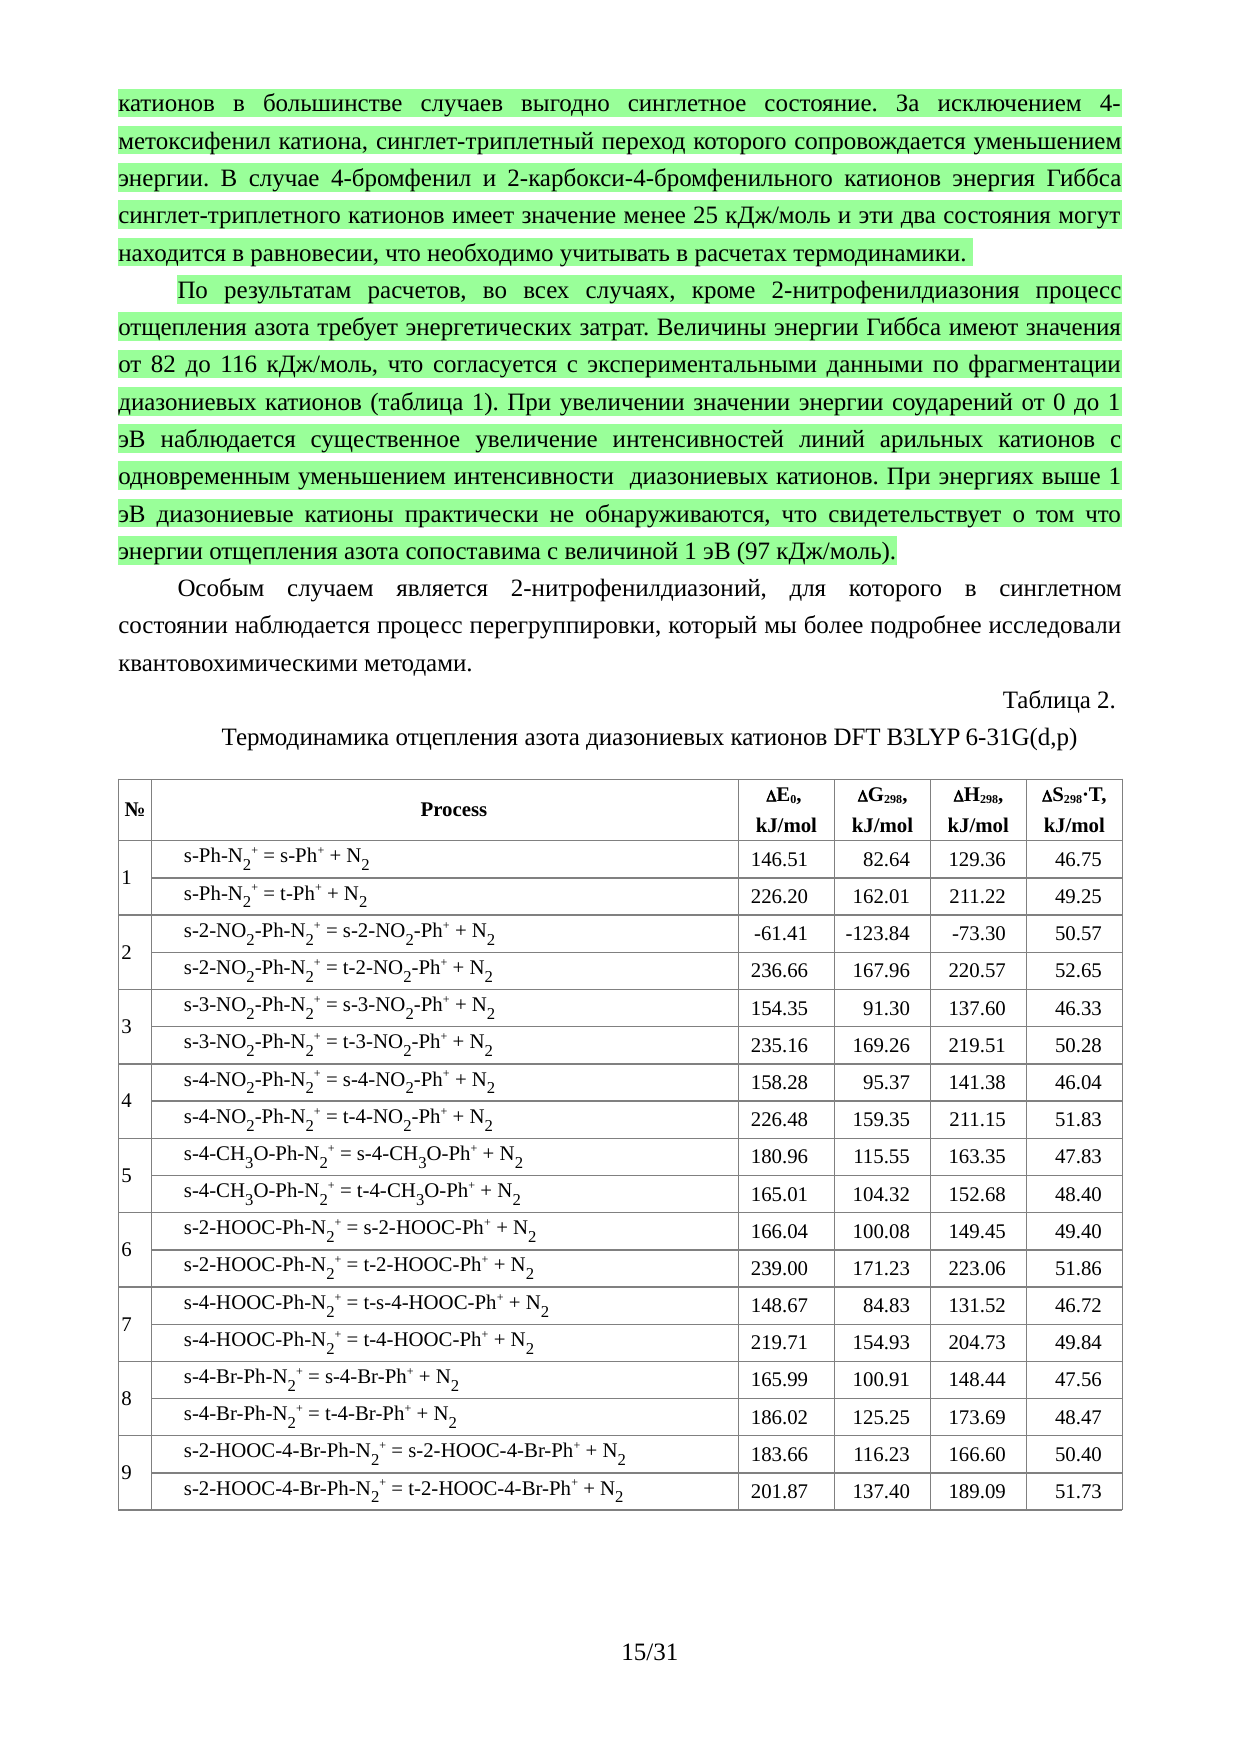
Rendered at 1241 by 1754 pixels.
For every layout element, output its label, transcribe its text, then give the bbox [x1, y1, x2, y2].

table_cell 100.08 [835, 1213, 930, 1249]
table_cell 129.36 [931, 841, 1026, 877]
table_cell 91.30 [835, 990, 930, 1026]
table_cell 51.83 [1027, 1102, 1122, 1137]
table_header DH298, kJ/mol [931, 780, 1026, 840]
table_cell s-4-HOOC-Ph-N2+ = t-s-4-HOOC-Ph+ + N2 [152, 1288, 738, 1323]
table_cell 115.55 [835, 1139, 930, 1175]
table_cell 189.09 [931, 1474, 1026, 1509]
list Особым случаем является 2-нитрофенилдиазоний, для которого в синглетном состоянии наблюдается процесс перегруппировки, который мы более подробнее исследовали квантовохимическими методами. [118, 573, 1122, 677]
table_cell 166.60 [931, 1436, 1026, 1472]
table_cell -61.41 [739, 916, 834, 952]
table_cell 167.96 [835, 953, 930, 989]
table_cell 4 [119, 1065, 151, 1137]
table_cell s-2-NO2-Ph-N2+ = t-2-NO2-Ph+ + N2 [152, 953, 738, 989]
table_cell s-3-NO2-Ph-N2+ = t-3-NO2-Ph+ + N2 [152, 1027, 738, 1063]
table_cell s-2-HOOC-4-Br-Ph-N2+ = s-2-HOOC-4-Br-Ph+ + N2 [152, 1436, 738, 1472]
table_cell 169.26 [835, 1027, 930, 1063]
table_cell s-Ph-N2+ = t-Ph+ + N2 [152, 879, 738, 914]
text Таблица 2. [118, 685, 1122, 714]
table_cell -123.84 [835, 916, 930, 952]
table_cell 51.73 [1027, 1474, 1122, 1509]
table_cell 95.37 [835, 1065, 930, 1100]
table_cell 211.15 [931, 1102, 1026, 1137]
table_cell s-2-NO2-Ph-N2+ = s-2-NO2-Ph+ + N2 [152, 916, 738, 952]
table_cell 173.69 [931, 1399, 1026, 1435]
list катионов в большинстве случаев выгодно синглетное состояние. За исключением 4-метоксифенил катиона, синглет-триплетный переход которого сопровождается уменьшением энергии. В случае 4-бромфенил и 2-карбокси-4-бромфенильного катионов энергия Гиббса синглет-триплетного катионов имеет значение менее 25 кДж/моль и эти два состояния могут находится в равновесии, что необходимо учитывать в расчетах термодинамики. [118, 88, 1122, 266]
table_cell 239.00 [739, 1251, 834, 1286]
table_cell 116.23 [835, 1436, 930, 1472]
table_header № [119, 780, 151, 840]
table_cell 137.60 [931, 990, 1026, 1026]
table_cell 154.93 [835, 1325, 930, 1361]
table_cell 223.06 [931, 1251, 1026, 1286]
table_cell 1 [119, 841, 151, 914]
table_cell 219.51 [931, 1027, 1026, 1063]
table_cell s-2-HOOC-Ph-N2+ = s-2-HOOC-Ph+ + N2 [152, 1213, 738, 1249]
table_cell 148.44 [931, 1362, 1026, 1398]
table_cell 165.01 [739, 1176, 834, 1212]
text Термодинамика отцепления азота диазониевых катионов DFT B3LYP 6-31G(d,p) [118, 722, 1122, 751]
table_cell 49.40 [1027, 1213, 1122, 1249]
table_cell -73.30 [931, 916, 1026, 952]
table_cell 7 [119, 1288, 151, 1361]
table_cell 235.16 [739, 1027, 834, 1063]
table_cell 50.40 [1027, 1436, 1122, 1472]
table_cell 100.91 [835, 1362, 930, 1398]
table_cell 50.28 [1027, 1027, 1122, 1063]
table_cell 226.48 [739, 1102, 834, 1137]
table_cell s-4-HOOC-Ph-N2+ = t-4-HOOC-Ph+ + N2 [152, 1325, 738, 1361]
table_cell s-Ph-N2+ = s-Ph+ + N2 [152, 841, 738, 877]
table_cell 104.32 [835, 1176, 930, 1212]
table_cell 146.51 [739, 841, 834, 877]
table_cell s-2-HOOC-Ph-N2+ = t-2-HOOC-Ph+ + N2 [152, 1251, 738, 1286]
table_cell 211.22 [931, 879, 1026, 914]
table_cell s-4-Br-Ph-N2+ = t-4-Br-Ph+ + N2 [152, 1399, 738, 1435]
table_cell 46.33 [1027, 990, 1122, 1026]
table_cell s-4-NO2-Ph-N2+ = t-4-NO2-Ph+ + N2 [152, 1102, 738, 1137]
table_cell 137.40 [835, 1474, 930, 1509]
table_cell 171.23 [835, 1251, 930, 1286]
table_cell 47.83 [1027, 1139, 1122, 1175]
table_cell 48.40 [1027, 1176, 1122, 1212]
table_cell 186.02 [739, 1399, 834, 1435]
table_cell 46.72 [1027, 1288, 1122, 1323]
table_cell s-4-CH3O-Ph-N2+ = s-4-CH3O-Ph+ + N2 [152, 1139, 738, 1175]
table_cell 50.57 [1027, 916, 1122, 952]
table_cell 148.67 [739, 1288, 834, 1323]
table_cell 220.57 [931, 953, 1026, 989]
table_cell 183.66 [739, 1436, 834, 1472]
table_cell 131.52 [931, 1288, 1026, 1323]
table_cell 46.04 [1027, 1065, 1122, 1100]
table_cell 6 [119, 1213, 151, 1286]
table_cell 51.86 [1027, 1251, 1122, 1286]
table_cell 49.84 [1027, 1325, 1122, 1361]
table_cell 166.04 [739, 1213, 834, 1249]
table_cell 236.66 [739, 953, 834, 989]
table_cell 204.73 [931, 1325, 1026, 1361]
table_header DG298, kJ/mol [835, 780, 930, 840]
table_cell s-2-HOOC-4-Br-Ph-N2+ = t-2-HOOC-4-Br-Ph+ + N2 [152, 1474, 738, 1509]
table_cell 226.20 [739, 879, 834, 914]
table_cell 3 [119, 990, 151, 1063]
list По результатам расчетов, во всех случаях, кроме 2-нитрофенилдиазония процесс отщепления азота требует энергетических затрат. Величины энергии Гиббса имеют значения от 82 до 116 кДж/моль, что согласуется с экспериментальными данными по фрагментации диазониевых катионов (таблица 1). При увеличении значении энергии соударений от 0 до 1 эВ наблюдается существенное увеличение интенсивностей линий арильных катионов с одновременным уменьшением интенсивности диазониевых катионов. При энергиях выше 1 эВ диазониевые катионы практически не обнаруживаются, что свидетельствует о том что энергии отщепления азота сопоставима с величиной 1 эВ (97 кДж/моль). [118, 275, 1122, 565]
table_cell 180.96 [739, 1139, 834, 1175]
table_cell s-3-NO2-Ph-N2+ = s-3-NO2-Ph+ + N2 [152, 990, 738, 1026]
table_cell 141.38 [931, 1065, 1026, 1100]
table_cell 5 [119, 1139, 151, 1212]
table_cell 149.45 [931, 1213, 1026, 1249]
table_cell 2 [119, 916, 151, 989]
table_cell 82.64 [835, 841, 930, 877]
table_cell 201.87 [739, 1474, 834, 1509]
table_cell 125.25 [835, 1399, 930, 1435]
table_cell 47.56 [1027, 1362, 1122, 1398]
table_cell s-4-CH3O-Ph-N2+ = t-4-CH3O-Ph+ + N2 [152, 1176, 738, 1212]
table_cell 165.99 [739, 1362, 834, 1398]
table_cell 163.35 [931, 1139, 1026, 1175]
table_cell 52.65 [1027, 953, 1122, 989]
table_cell 8 [119, 1362, 151, 1435]
table_header DE0, kJ/mol [739, 780, 834, 840]
table_cell 84.83 [835, 1288, 930, 1323]
table_cell s-4-Br-Ph-N2+ = s-4-Br-Ph+ + N2 [152, 1362, 738, 1398]
table_cell 162.01 [835, 879, 930, 914]
table_cell 48.47 [1027, 1399, 1122, 1435]
table_header DS298·T, kJ/mol [1027, 780, 1122, 840]
table_cell 46.75 [1027, 841, 1122, 877]
table_cell 158.28 [739, 1065, 834, 1100]
table_cell 219.71 [739, 1325, 834, 1361]
table_cell 49.25 [1027, 879, 1122, 914]
table_header Process [152, 780, 738, 840]
table_cell s-4-NO2-Ph-N2+ = s-4-NO2-Ph+ + N2 [152, 1065, 738, 1100]
table_cell 159.35 [835, 1102, 930, 1137]
table_cell 154.35 [739, 990, 834, 1026]
table_cell 9 [119, 1436, 151, 1509]
table_cell 152.68 [931, 1176, 1026, 1212]
